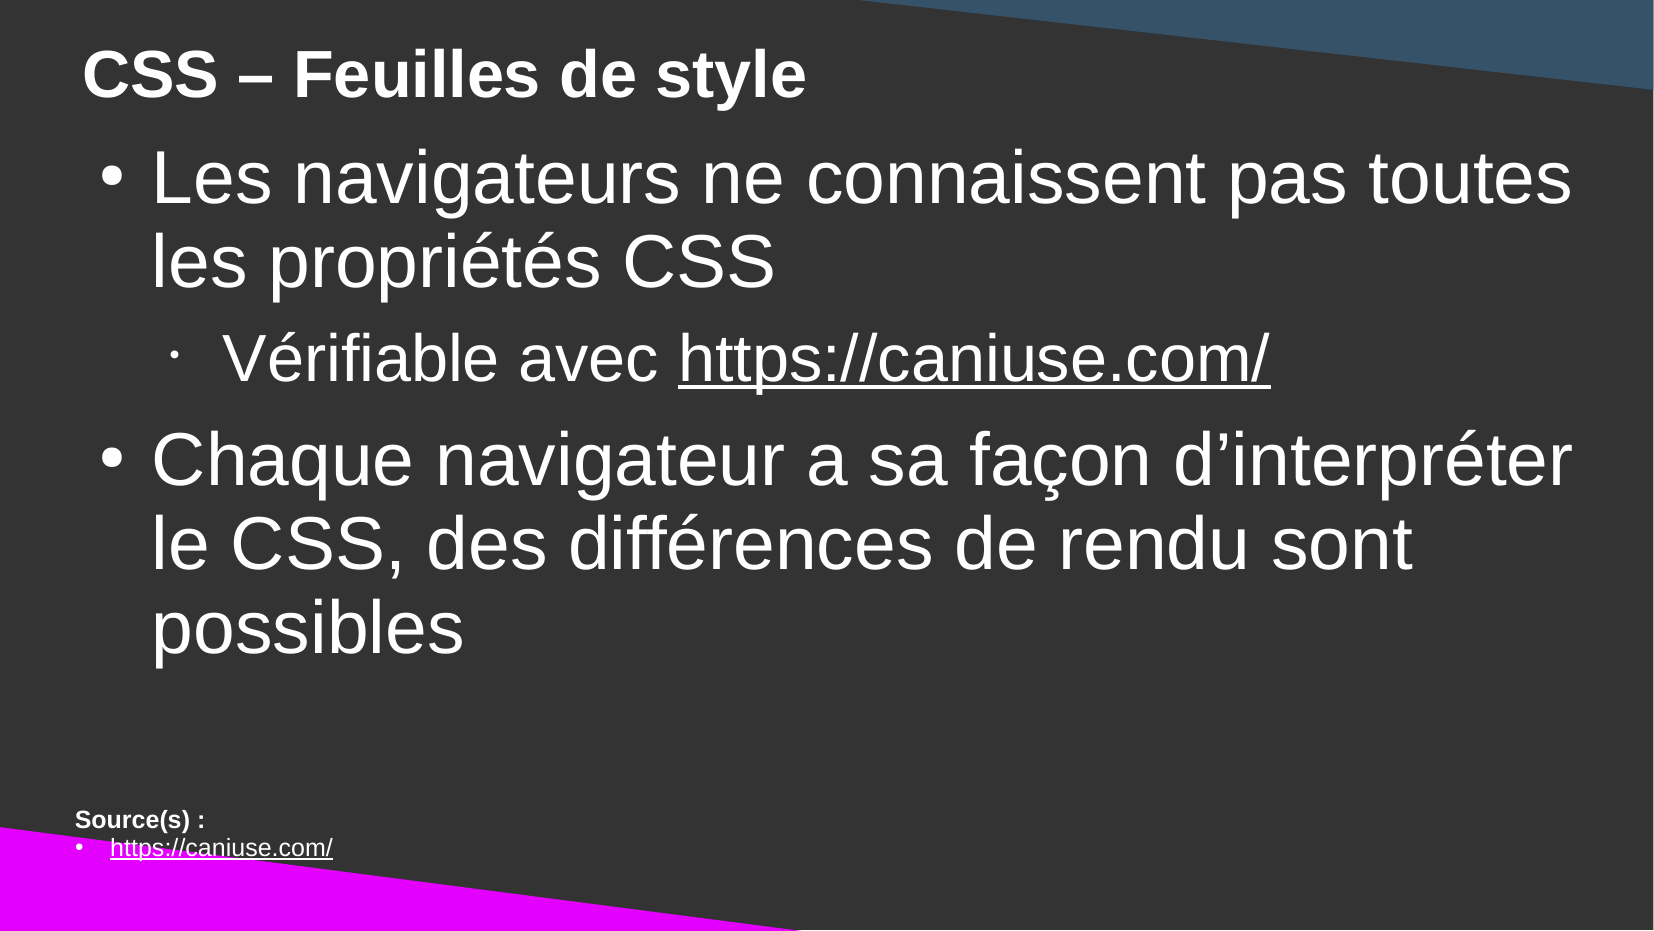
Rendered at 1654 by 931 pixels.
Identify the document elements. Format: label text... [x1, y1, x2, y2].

text_box [0, 827, 802, 931]
text_box [857, 0, 1654, 90]
list Les navigateurs ne connaissent pas toutes les propriétés CSS Vérifiable avec https://caniuse.com/ Chaque navigateur a sa façon d’interpréter le CSS, des différences de rendu sont possibles [80, 135, 1605, 733]
text_box Source(s) : https://caniuse.com/ [59, 798, 1546, 875]
title CSS – Feuilles de style [82, 37, 1571, 114]
